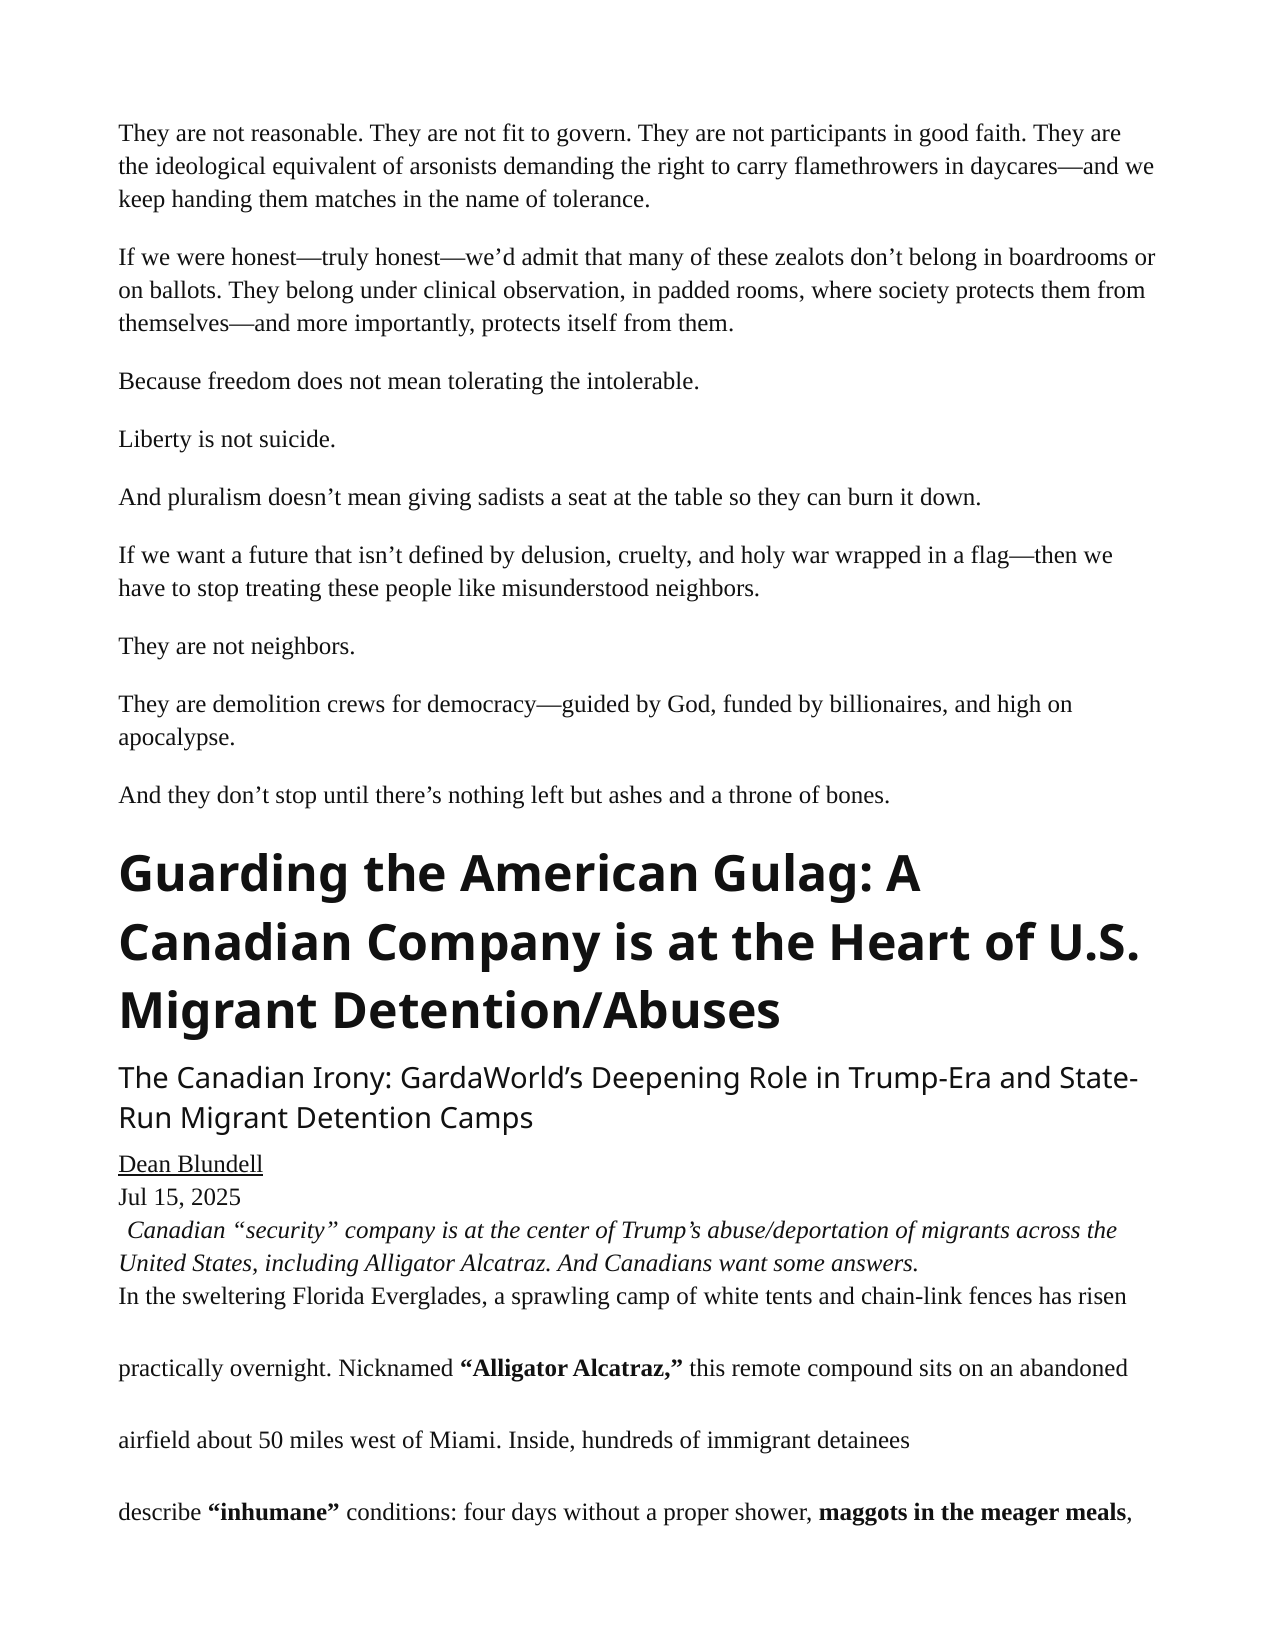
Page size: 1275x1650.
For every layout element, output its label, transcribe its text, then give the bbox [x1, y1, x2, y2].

text They are not neighbors. [118, 631, 1157, 660]
text And pluralism doesn’t mean giving sadists a seat at the table so they can burn it down. [118, 482, 1157, 511]
text Canadian “security” company is at the center of Trump’s abuse/deportation of migrants across the United States, including Alligator Alcatraz. And Canadians want some answers. [118, 1215, 1157, 1277]
text In the sweltering Florida Everglades, a sprawling camp of white tents and chain-link fences has risen practically overnight. Nicknamed “Alligator Alcatraz,” this remote compound sits on an abandoned airfield about 50 miles west of Miami. Inside, hundreds of immigrant detainees describe “inhumane” conditions: four days without a proper shower, maggots in the meager meals, [118, 1281, 1157, 1526]
text Because freedom does not mean tolerating the intolerable. [118, 366, 1157, 395]
text If we want a future that isn’t defined by delusion, cruelty, and holy war wrapped in a flag—then we have to stop treating these people like misunderstood neighbors. [118, 540, 1157, 602]
text They are not reasonable. They are not fit to govern. They are not participants in good faith. They are the ideological equivalent of arsonists demanding the right to carry flamethrowers in daycares—and we keep handing them matches in the name of tolerance. [118, 118, 1157, 213]
text If we were honest—truly honest—we’d admit that many of these zealots don’t belong in boardrooms or on ballots. They belong under clinical observation, in padded rooms, where society protects them from themselves—and more importantly, protects itself from them. [118, 242, 1157, 337]
text Liberty is not suicide. [118, 424, 1157, 453]
text Jul 15, 2025 [118, 1182, 1157, 1211]
text And they don’t stop until there’s nothing left but ashes and a throne of bones. [118, 780, 1157, 809]
subtitle The Canadian Irony: GardaWorld’s Deepening Role in Trump-Era and State-Run Migrant Detention Camps [118, 1057, 1157, 1137]
text They are demolition crews for democracy—guided by God, funded by billionaires, and high on apocalypse. [118, 689, 1157, 751]
subtitle Guarding the American Gulag: A Canadian Company is at the Heart of U.S. Migrant Detention/Abuses [118, 838, 1157, 1043]
text Dean Blundell [118, 1149, 1157, 1178]
